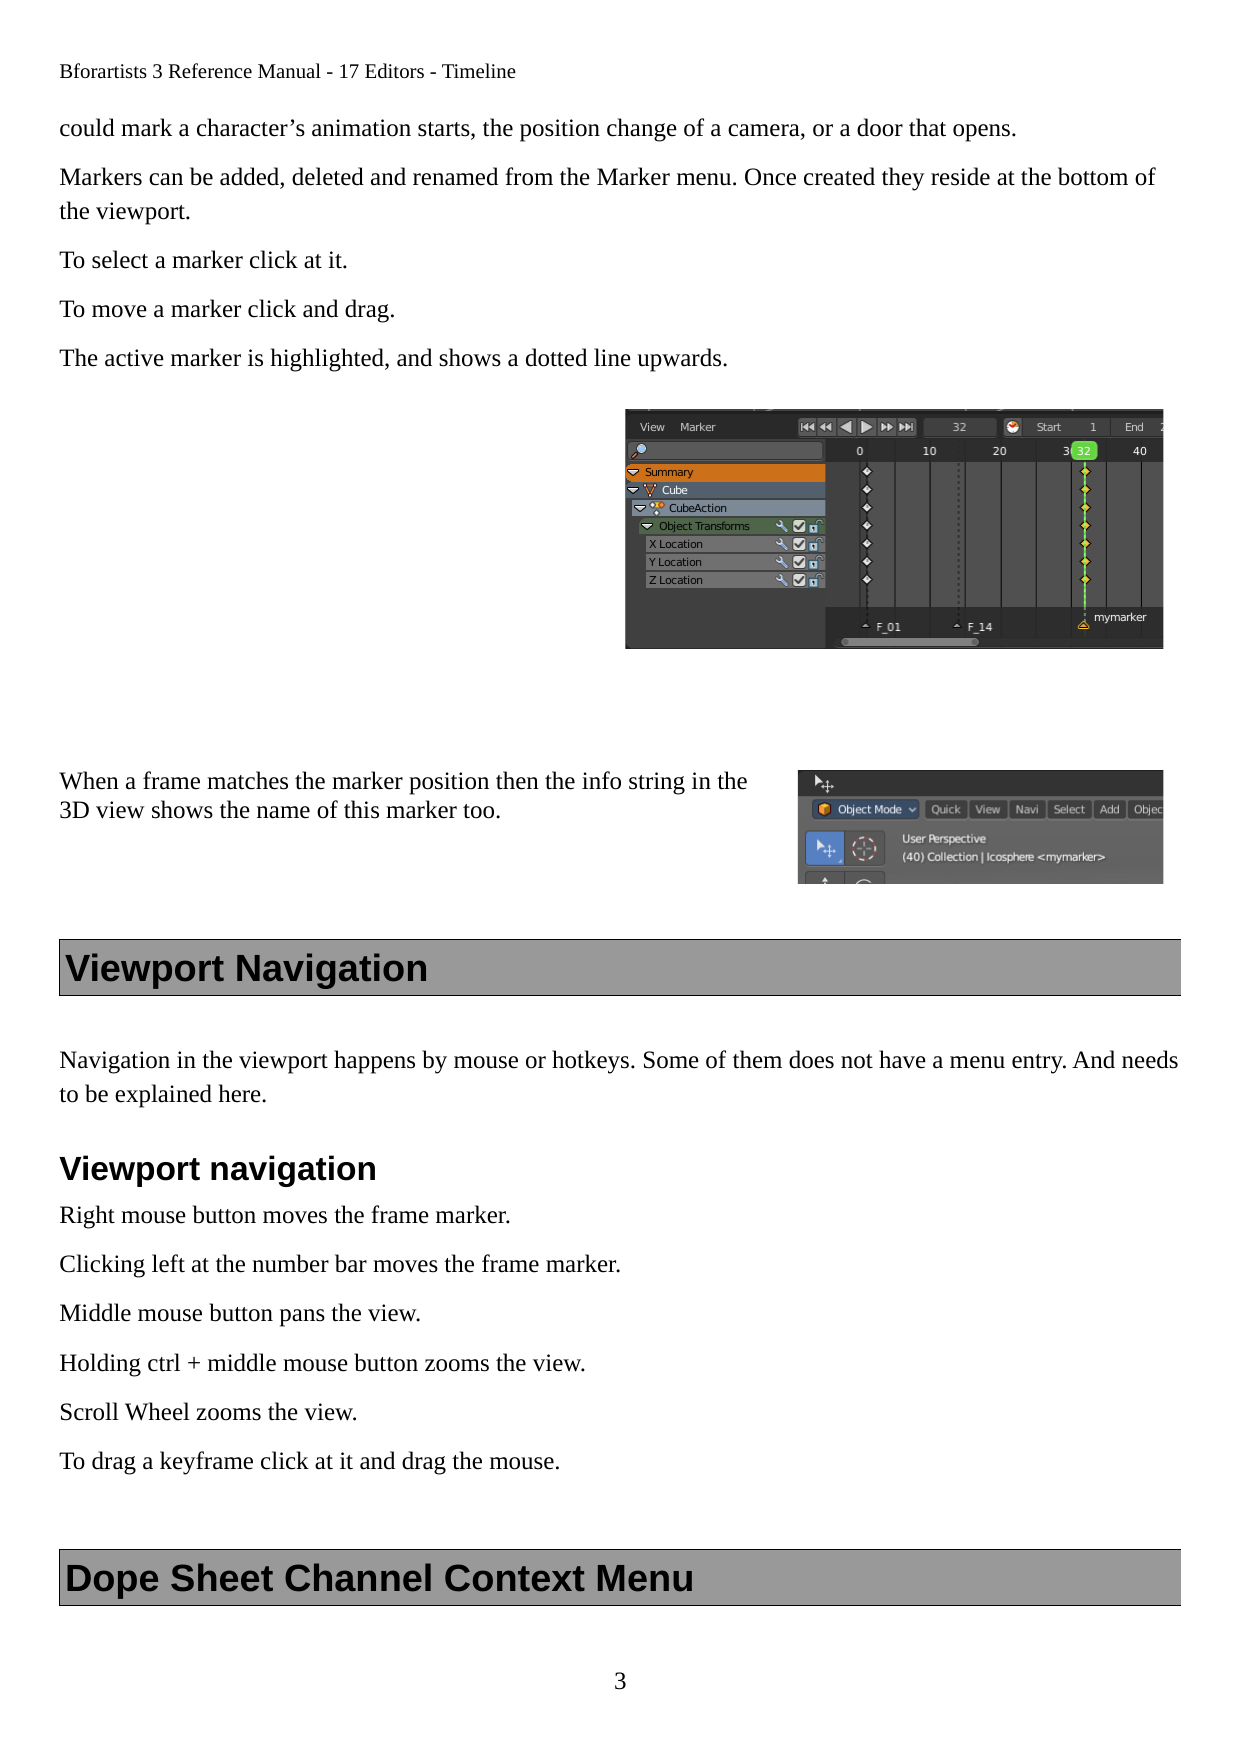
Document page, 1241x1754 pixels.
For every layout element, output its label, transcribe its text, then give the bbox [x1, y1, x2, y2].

picture [797, 770, 1164, 884]
picture [625, 409, 1164, 649]
subtitle Viewport navigation [59, 1149, 1181, 1188]
text To select a marker click at it. [59, 245, 1181, 274]
text Markers can be added, deleted and renamed from the Marker menu. Once created they reside at the bottom of the viewport. [59, 162, 1181, 225]
text When a frame matches the marker position then the info string in the 3D view shows the name of this marker too. [59, 766, 1181, 824]
text Right mouse button moves the frame marker. [59, 1200, 1181, 1229]
text could mark a character’s animation starts, the position change of a camera, or a door that opens. [59, 113, 1181, 141]
text Clicking left at the number bar moves the frame marker. [59, 1249, 1181, 1278]
text Scroll Wheel zooms the view. [59, 1397, 1181, 1425]
text Middle mouse button pans the view. [59, 1298, 1181, 1327]
table_header Dope Sheet Channel Context Menu [60, 1550, 1181, 1605]
text Navigation in the viewport happens by mouse or hotkeys. Some of them does not have a menu entry. And needs to be explained here. [59, 1045, 1181, 1108]
text The active marker is highlighted, and shows a dotted line upwards. [59, 343, 1181, 372]
text To move a marker click and drag. [59, 294, 1181, 323]
text To drag a keyframe click at it and drag the mouse. [59, 1446, 1181, 1474]
table_header Viewport Navigation [60, 940, 1181, 995]
text Holding ctrl + middle mouse button zooms the view. [59, 1348, 1181, 1376]
